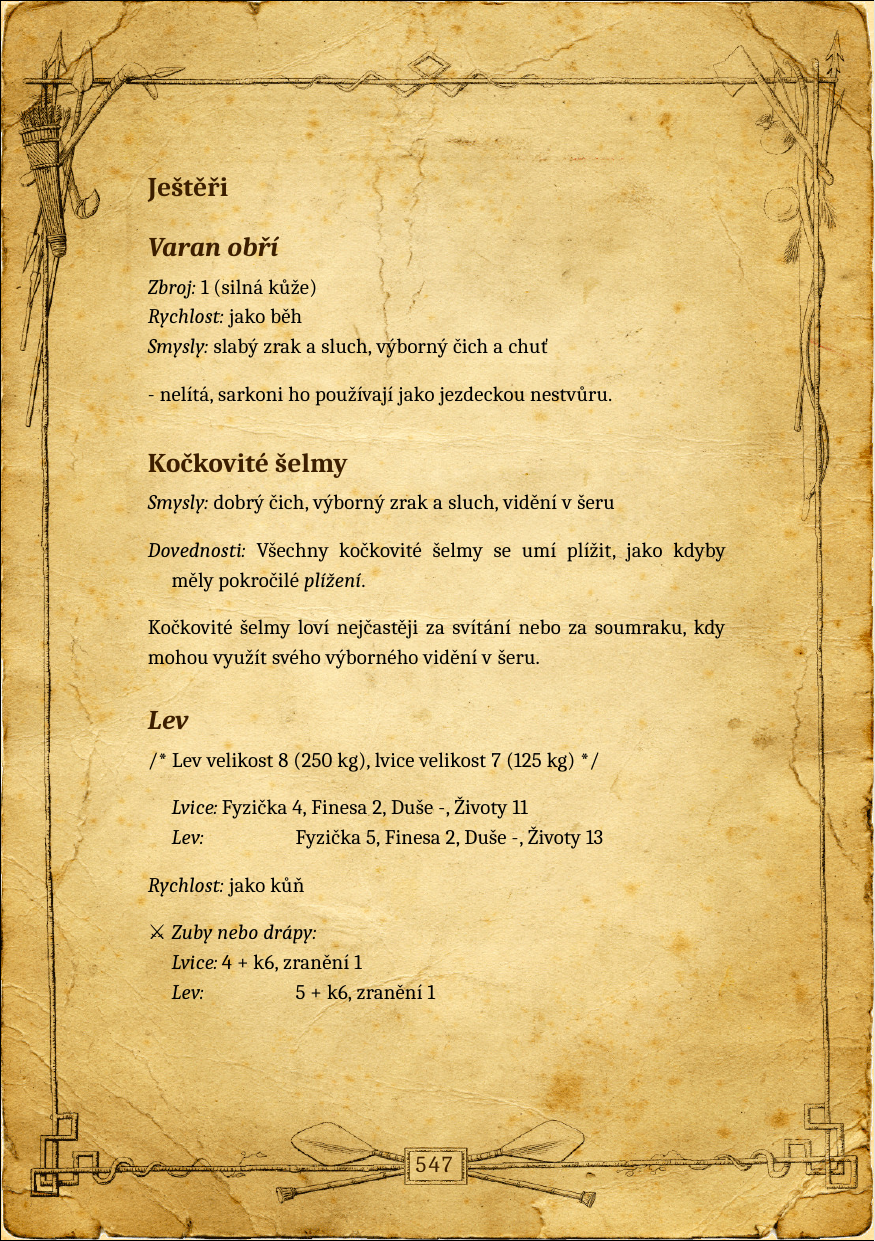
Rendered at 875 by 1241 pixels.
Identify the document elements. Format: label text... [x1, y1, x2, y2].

text Kočkovité šelmy loví nejčastěji za svítání nebo za soumraku, kdy mohou využít svého výborného vidění v⁠ šeru. [148, 616, 726, 670]
text Smysly: slabý zrak a⁠ sluch, výborný čich a⁠ chuť [148, 335, 726, 359]
text Dovednosti: Všechny kočkovité šelmy se umí plížit, jako kdyby měly pokročilé plížení. [148, 538, 726, 592]
text Rychlost: jako běh [148, 305, 726, 329]
text - nelítá, sarkoni ho používají jako jezdeckou nestvůru. [148, 383, 726, 407]
text Lvice: Fyzička 4, Finesa 2, Duše -, Životy 11 [171, 796, 726, 820]
picture [1, 1, 874, 1240]
subtitle Lev [148, 705, 726, 736]
text Zbroj: 1 (silná kůže) [148, 275, 726, 299]
subtitle Ještěři [148, 172, 726, 203]
subtitle Varan obří [148, 232, 726, 263]
subtitle Kočkovité šelmy [148, 448, 726, 479]
text /* Lev velikost 8 (250 kg), lvice velikost 7 (125 kg) */ [148, 748, 726, 772]
text ⚔ Zuby nebo drápy: [148, 921, 726, 945]
text Smysly: dobrý čich, výborný zrak a⁠ sluch, vidění v⁠ šeru [148, 491, 726, 515]
text Lev: 5 + k6, zranění 1 [171, 981, 726, 1005]
text Lvice: 4 + k6, zranění 1 [171, 951, 726, 975]
text Lev: Fyzička 5, Finesa 2, Duše -, Životy 13 [171, 826, 726, 850]
text Rychlost: jako kůň [148, 873, 726, 897]
